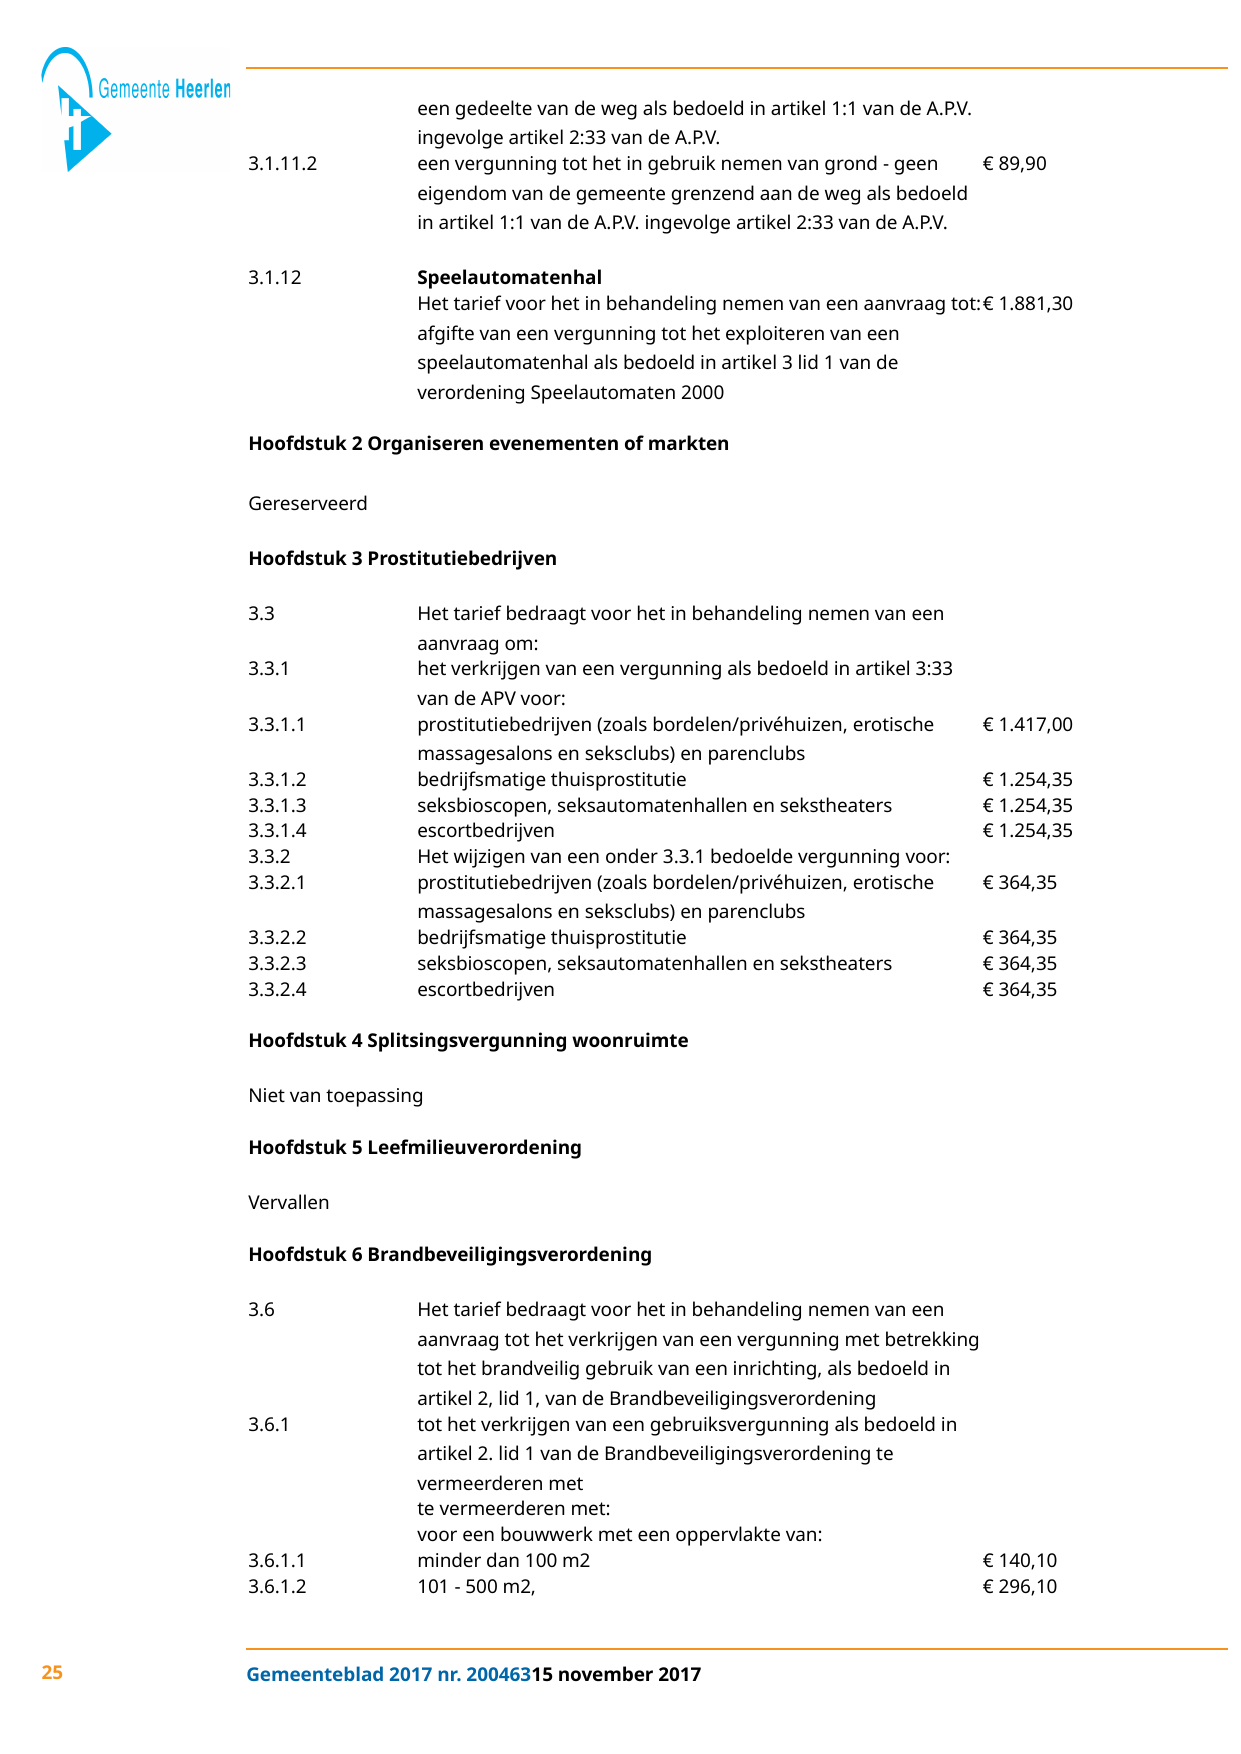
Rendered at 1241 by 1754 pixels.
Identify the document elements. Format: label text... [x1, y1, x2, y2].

table_cell seksbioscopen, seksautomatenhallen en sekstheaters [417, 792, 983, 818]
table_cell een vergunning tot het in gebruik nemen van grond - geen eigendom van de gemeente grenzend aan de weg als bedoeld in artikel 1:1 van de A.P.V. ingevolge artikel 2:33 van de A.P.V. [417, 150, 983, 235]
table_cell Het tarief voor het in behandeling nemen van een aanvraag tot: afgifte van een vergunning tot het exploiteren van een speelautomatenhal als bedoeld in artikel 3 lid 1 van de verordening Speelautomaten 2000 [417, 290, 983, 405]
table_cell € 140,10 [983, 1547, 1152, 1573]
table_cell een gedeelte van de weg als bedoeld in artikel 1:1 van de A.P.V. ingevolge artikel 2:33 van de A.P.V. [417, 95, 983, 150]
table_cell [983, 1215, 1152, 1241]
table_cell Hoofdstuk 3 Prostitutiebedrijven [248, 545, 983, 600]
table_cell [248, 1521, 417, 1547]
table_cell [983, 1028, 1152, 1083]
table_cell 3.3.2.4 [248, 976, 417, 1002]
table_cell € 364,35 [983, 976, 1152, 1002]
table_cell [983, 844, 1152, 869]
table_cell 3.3.2 [248, 844, 417, 869]
table_cell 3.3.1.2 [248, 766, 417, 792]
table_cell [417, 1190, 983, 1215]
table_cell [983, 1411, 1152, 1496]
table_cell € 296,10 [983, 1573, 1152, 1598]
table_cell 3.3 [248, 600, 417, 656]
table_cell [983, 1241, 1152, 1296]
table_cell 3.6.1.2 [248, 1573, 417, 1598]
table_cell [417, 1109, 983, 1134]
table_cell [248, 290, 417, 405]
table_cell minder dan 100 m2 [417, 1547, 983, 1573]
picture [41, 47, 58, 70]
table_cell [983, 1002, 1152, 1027]
table_cell [983, 431, 1152, 545]
table_cell te vermeerderen met: [417, 1496, 983, 1521]
table_cell 3.3.2.3 [248, 950, 417, 976]
table_cell escortbedrijven [417, 976, 983, 1002]
table_cell Speelautomatenhal [417, 235, 983, 290]
table_cell 3.1.12 [248, 235, 417, 290]
table_cell € 1.254,35 [983, 766, 1152, 792]
table_cell [983, 1190, 1152, 1215]
table_cell [248, 1496, 417, 1521]
table_cell [248, 1002, 417, 1027]
table_cell [983, 1296, 1152, 1411]
table_cell [983, 405, 1152, 431]
table_cell [983, 1496, 1152, 1521]
table_cell € 364,35 [983, 925, 1152, 950]
table_cell [983, 656, 1152, 711]
table_cell 3.6.1 [248, 1411, 417, 1496]
table_cell 3.3.2.2 [248, 925, 417, 950]
table_cell [983, 95, 1152, 150]
table_cell [417, 1002, 983, 1027]
table_cell voor een bouwwerk met een oppervlakte van: [417, 1521, 983, 1547]
table_cell € 1.417,00 [983, 711, 1152, 766]
table_cell [983, 600, 1152, 656]
table_cell 3.3.1.3 [248, 792, 417, 818]
table_cell 3.3.1.4 [248, 818, 417, 843]
table_cell [983, 1109, 1152, 1134]
table_cell € 364,35 [983, 950, 1152, 976]
table_cell Hoofdstuk 6 Brandbeveiligingsverordening [248, 1241, 983, 1296]
table_cell 3.6 [248, 1296, 417, 1411]
table_cell seksbioscopen, seksautomatenhallen en sekstheaters [417, 950, 983, 976]
table_cell Hoofdstuk 4 Splitsingsvergunning woonruimte [248, 1028, 983, 1083]
table_cell € 364,35 [983, 869, 1152, 924]
table_cell 3.6.1.1 [248, 1547, 417, 1573]
table_cell [983, 1083, 1152, 1108]
table_cell [248, 405, 983, 431]
table_cell [248, 1109, 417, 1134]
table_cell [248, 95, 417, 150]
table_cell Het tarief bedraagt voor het in behandeling nemen van een aanvraag tot het verkrijgen van een vergunning met betrekking tot het brandveilig gebruik van een inrichting, als bedoeld in artikel 2, lid 1, van de Brandbeveiligingsverordening [417, 1296, 983, 1411]
table_cell 101 - 500 m2, [417, 1573, 983, 1598]
table_cell Vervallen [248, 1190, 417, 1215]
table_cell 3.3.2.1 [248, 869, 417, 924]
table_cell [417, 1215, 983, 1241]
table_cell prostitutiebedrijven (zoals bordelen/privéhuizen, erotische massagesalons en seksclubs) en parenclubs [417, 869, 983, 924]
table_cell [983, 545, 1152, 600]
picture [41, 47, 231, 172]
table_cell € 1.881,30 [983, 290, 1152, 405]
table_cell [983, 1134, 1152, 1189]
table_cell € 89,90 [983, 150, 1152, 235]
table_cell bedrijfsmatige thuisprostitutie [417, 766, 983, 792]
table_cell tot het verkrijgen van een gebruiksvergunning als bedoeld in artikel 2. lid 1 van de Brandbeveiligingsverordening te vermeerderen met [417, 1411, 983, 1496]
table_cell 3.3.1 [248, 656, 417, 711]
table_cell 3.1.11.2 [248, 150, 417, 235]
table_cell [983, 1521, 1152, 1547]
table_cell Hoofdstuk 5 Leefmilieuverordening [248, 1134, 983, 1189]
table_cell Hoofdstuk 2 Organiseren evenementen of markten Gereserveerd [248, 431, 983, 545]
table_cell [983, 235, 1152, 290]
table_cell € 1.254,35 [983, 818, 1152, 843]
table_cell prostitutiebedrijven (zoals bordelen/privéhuizen, erotische massagesalons en seksclubs) en parenclubs [417, 711, 983, 766]
table_cell bedrijfsmatige thuisprostitutie [417, 925, 983, 950]
table_cell Het tarief bedraagt voor het in behandeling nemen van een aanvraag om: [417, 600, 983, 656]
table_cell Niet van toepassing [248, 1083, 983, 1108]
table_cell Het wijzigen van een onder 3.3.1 bedoelde vergunning voor: [417, 844, 983, 869]
table_cell € 1.254,35 [983, 792, 1152, 818]
table_cell [248, 1215, 417, 1241]
table_cell het verkrijgen van een vergunning als bedoeld in artikel 3:33 van de APV voor: [417, 656, 983, 711]
table_cell escortbedrijven [417, 818, 983, 843]
table_cell 3.3.1.1 [248, 711, 417, 766]
